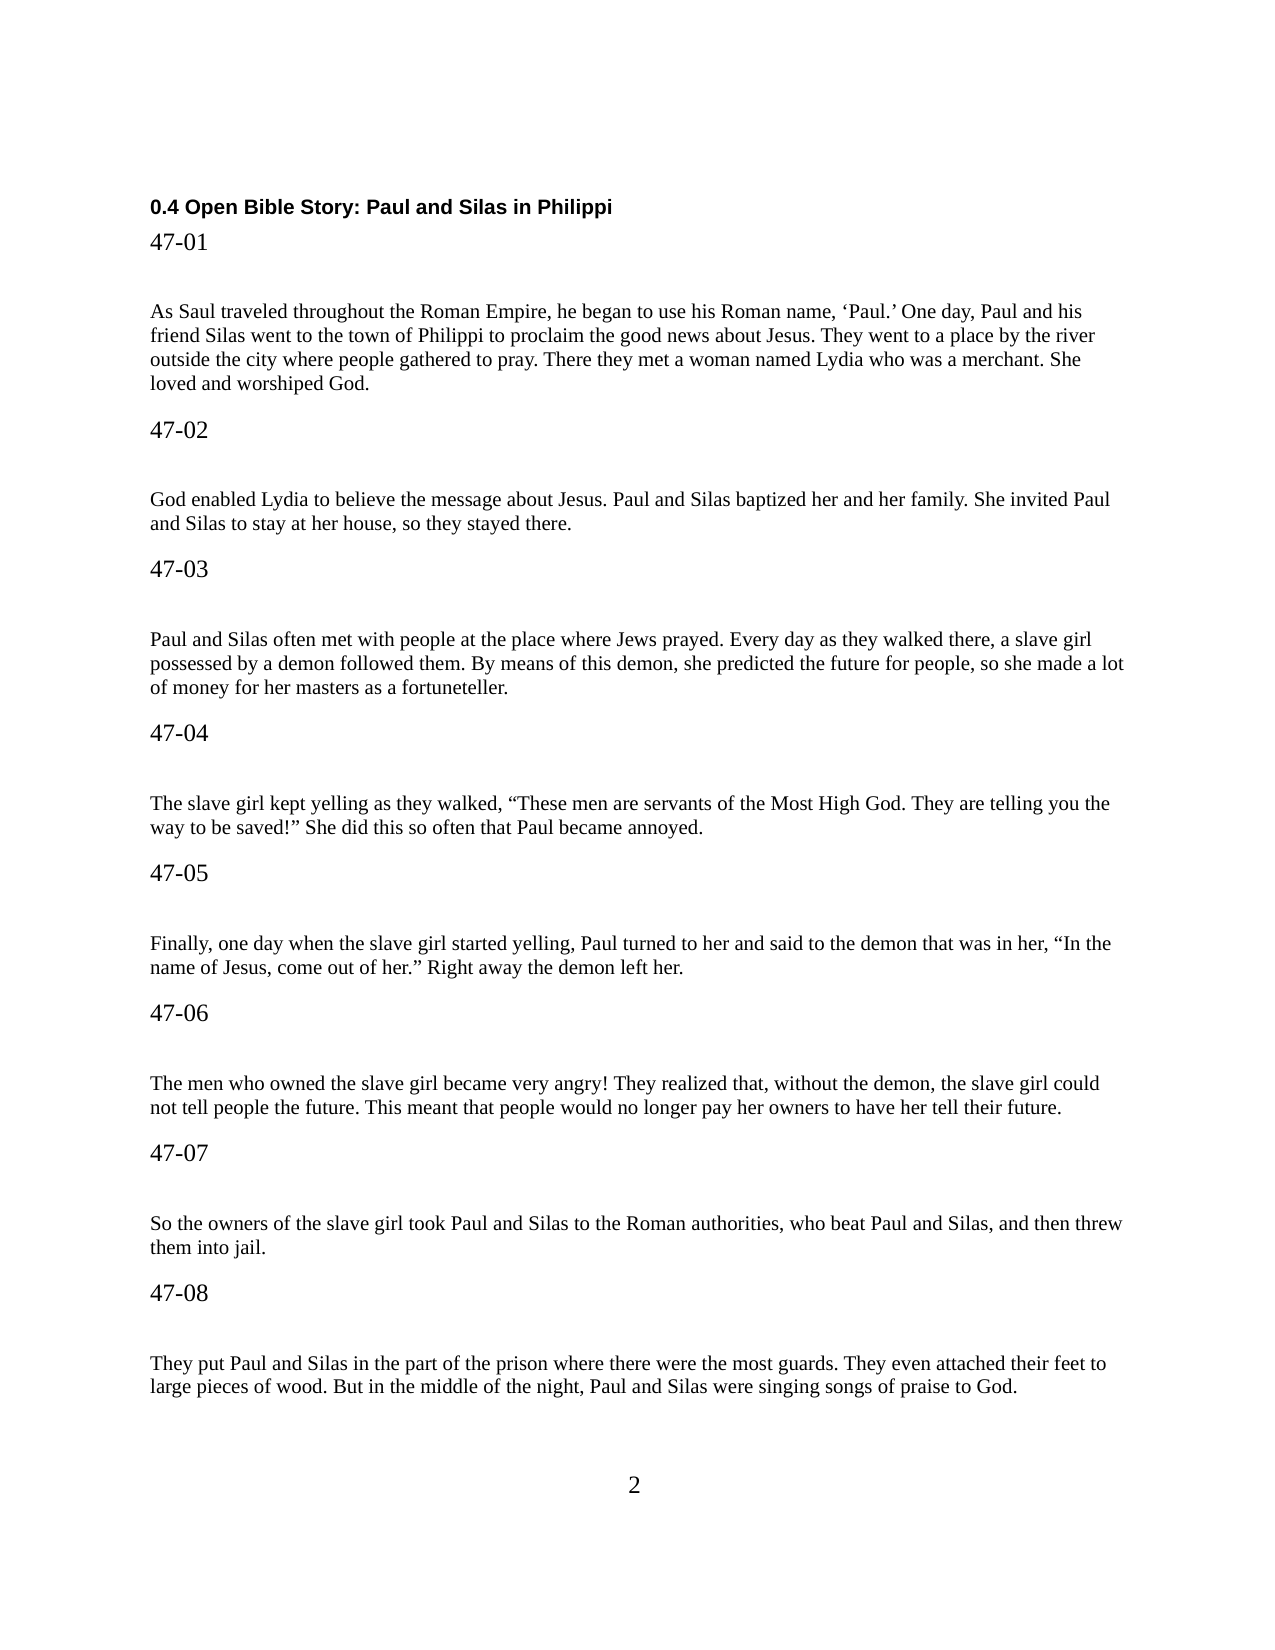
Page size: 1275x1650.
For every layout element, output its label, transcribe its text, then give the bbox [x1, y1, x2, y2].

text God enabled Lydia to believe the message about Jesus. Paul and Silas baptized her and her family. She invited Paul and Silas to stay at her house, so they stayed there. [150, 487, 1125, 535]
subtitle 47-06 [150, 998, 1125, 1027]
text So the owners of the slave girl took Paul and Silas to the Roman authorities, who beat Paul and Silas, and then threw them into jail. [150, 1211, 1125, 1259]
text Finally, one day when the slave girl started yelling, Paul turned to her and said to the demon that was in her, “In the name of Jesus, come out of her.” Right away the demon left her. [150, 931, 1125, 979]
text They put Paul and Silas in the part of the prison where there were the most guards. They even attached their feet to large pieces of wood. But in the middle of the night, Paul and Silas were singing songs of praise to God. [150, 1350, 1125, 1398]
subtitle 47-01 [150, 227, 1125, 255]
subtitle 47-03 [150, 554, 1125, 583]
subtitle 47-02 [150, 415, 1125, 443]
text Paul and Silas often met with people at the place where Jews prayed. Every day as they walked there, a slave girl possessed by a demon followed them. By means of this demon, she predicted the future for people, so she made a lot of money for her masters as a fortuneteller. [150, 627, 1125, 699]
subtitle 47-08 [150, 1278, 1125, 1307]
subtitle 0.4 Open Bible Story: Paul and Silas in Philippi [150, 195, 1125, 219]
subtitle 47-07 [150, 1138, 1125, 1167]
text As Saul traveled throughout the Roman Empire, he began to use his Roman name, ‘Paul.’ One day, Paul and his friend Silas went to the town of Philippi to proclaim the good news about Jesus. They went to a place by the river outside the city where people gathered to pray. There they met a woman named Lydia who was a merchant. She loved and worshiped God. [150, 299, 1125, 395]
subtitle 47-04 [150, 718, 1125, 747]
text The slave girl kept yelling as they walked, “These men are servants of the Most High God. They are telling you the way to be saved!” She did this so often that Paul became annoyed. [150, 791, 1125, 839]
text The men who owned the slave girl became very angry! They realized that, without the demon, the slave girl could not tell people the future. This meant that people would no longer pay her owners to have her tell their future. [150, 1071, 1125, 1119]
subtitle 47-05 [150, 858, 1125, 887]
